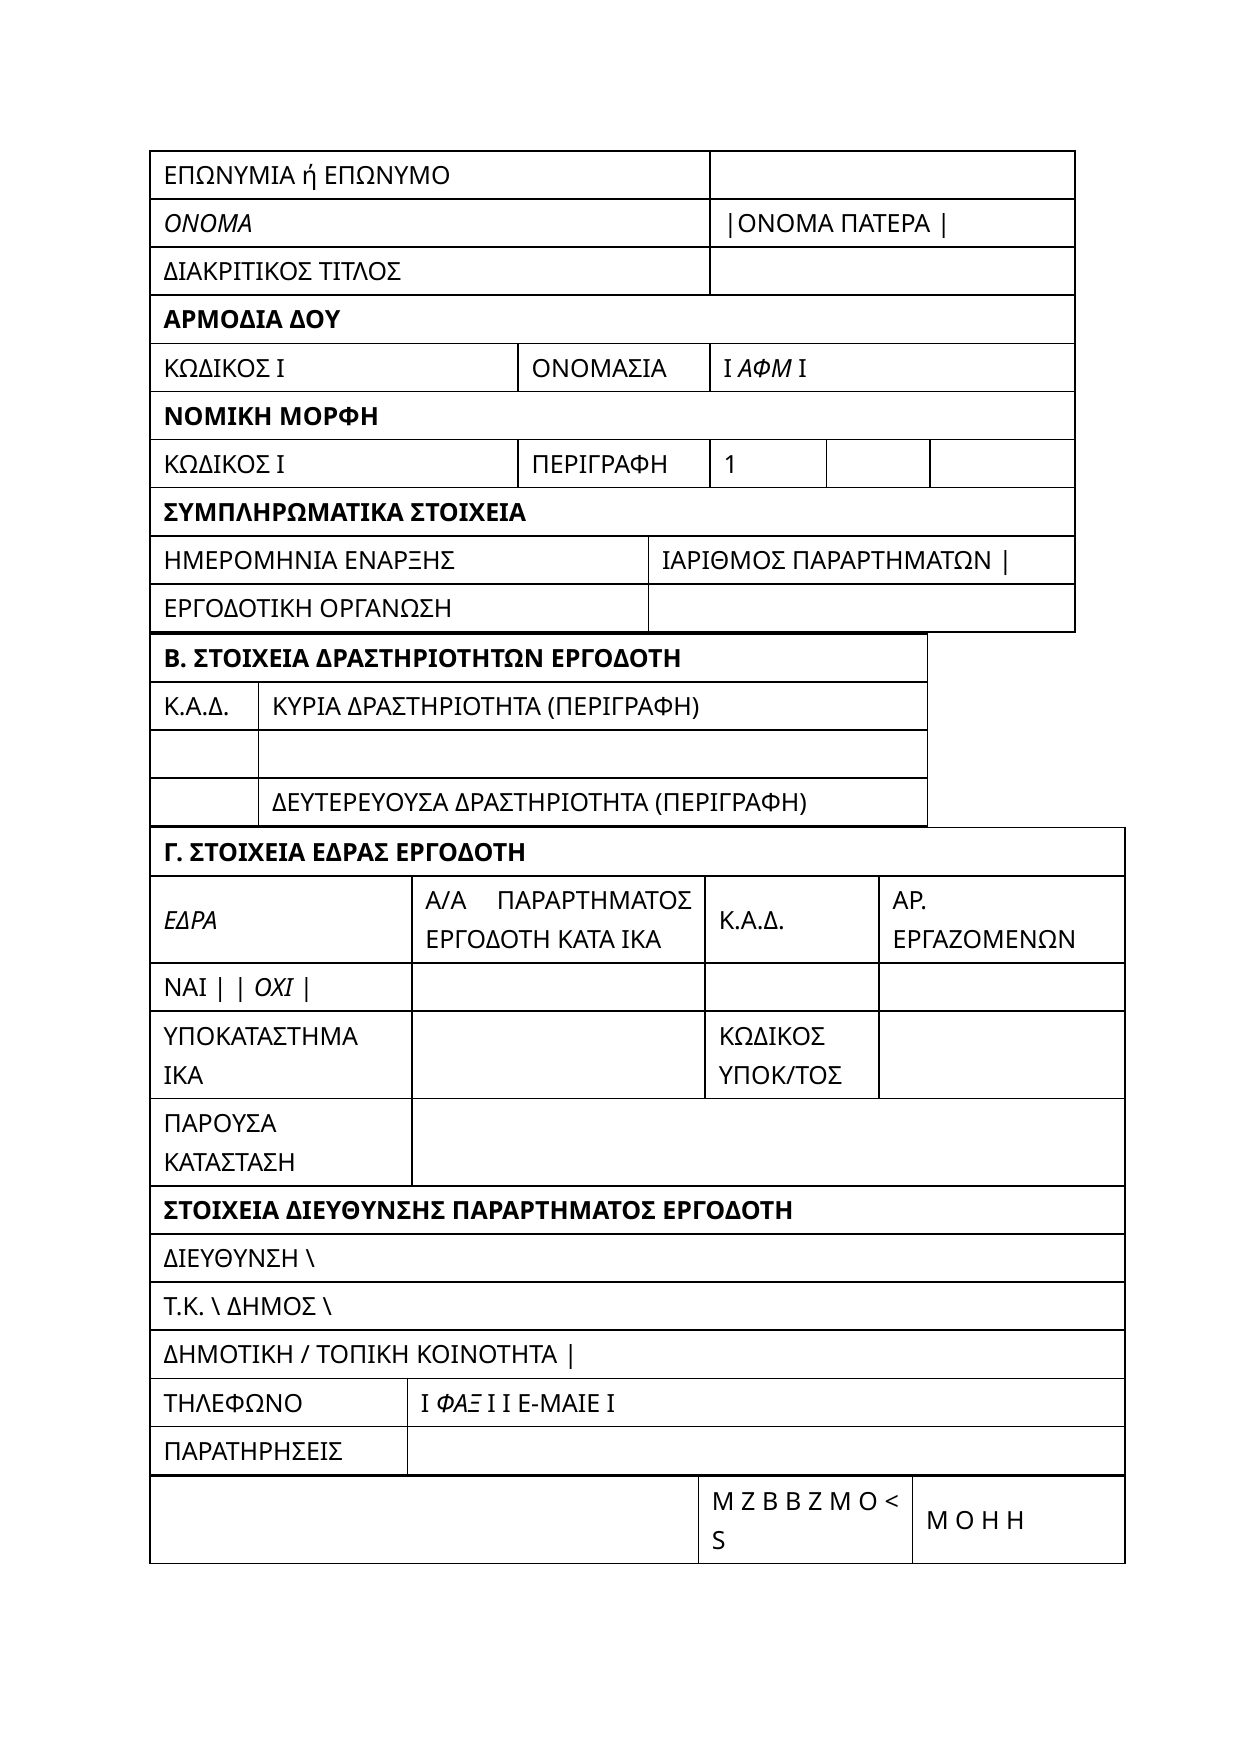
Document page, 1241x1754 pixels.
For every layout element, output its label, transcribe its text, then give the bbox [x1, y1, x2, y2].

table_cell ΕΡΓΟΔΟΤΙΚΗ ΟΡΓΑΝΩΣΗ [151, 585, 648, 631]
table_cell ΕΠΩΝΥΜΙΑ ή ΕΠΩΝΥΜΟ [151, 152, 709, 198]
table_cell ΚΩΔΙΚΟΣ ΥΠΟΚ/ΤΟΣ [706, 1012, 878, 1098]
table_cell ΣΥΜΠΛΗΡΩΜΑΤΙΚΑ ΣΤΟΙΧΕΙΑ [151, 488, 1074, 535]
table_cell [711, 248, 1074, 294]
table_cell ΟΝΟΜΑ [151, 200, 709, 246]
table_cell Ι ΑΦΜ Ι [711, 344, 1074, 391]
table_cell [880, 964, 1124, 1010]
table_cell ΝΑΙ | | ΟΧΙ | [151, 964, 411, 1010]
table_cell ΑΡΜΟΔΙΑ ΔΟΥ [151, 296, 1074, 342]
table_cell [649, 585, 1074, 631]
table_cell [711, 152, 1074, 198]
table_cell [880, 1012, 1124, 1098]
table_cell ΚΥΡΙΑ ΔΡΑΣΤΗΡΙΟΤΗΤΑ (ΠΕΡΙΓΡΑΦΗ) [259, 683, 927, 729]
table_cell [413, 1012, 704, 1098]
table_cell ΔΙΕΥΘΥΝΣΗ \ [151, 1235, 1124, 1281]
table_cell [151, 731, 258, 777]
table_cell ΚΩΔΙΚΟΣ Ι [151, 440, 517, 487]
table_header Μ Ο Η Η [913, 1477, 1124, 1563]
table_cell ΔΙΑΚΡΙΤΙΚΟΣ ΤΙΤΛΟΣ [151, 248, 709, 294]
table_cell [259, 731, 927, 777]
table_cell ΝΟΜΙΚΗ ΜΟΡΦΗ [151, 392, 1074, 439]
table_header [151, 1477, 698, 1563]
table_cell ΑΡ. ΕΡΓΑΖΟΜΕΝΩΝ [880, 877, 1124, 962]
table_cell ΣΤΟΙΧΕΙΑ ΔΙΕΥΘΥΝΣΗΣ ΠΑΡΑΡΤΗΜΑΤΟΣ ΕΡΓΟΔΟΤΗ [151, 1187, 1124, 1233]
table_cell [931, 440, 1074, 487]
table_cell [151, 779, 258, 825]
table_cell [706, 964, 878, 1010]
table_cell Κ.Α.Δ. [706, 877, 878, 962]
table_cell ΕΔΡΑ [151, 877, 411, 962]
table_cell ΗΜΕΡΟΜΗΝΙΑ ΕΝΑΡΞΗΣ [151, 537, 648, 583]
table_cell ΠΑΡΟΥΣΑ ΚΑΤΑΣΤΑΣΗ [151, 1099, 411, 1185]
table_cell |ΟΝΟΜΑ ΠΑΤΕΡΑ | [711, 200, 1074, 246]
table_cell 1 [711, 440, 826, 487]
table_cell ΠΑΡΑΤΗΡΗΣΕΙΣ [151, 1427, 407, 1474]
table_cell ΔΕΥΤΕΡΕΥΟΥΣΑ ΔΡΑΣΤΗΡΙΟΤΗΤΑ (ΠΕΡΙΓΡΑΦΗ) [259, 779, 927, 825]
table_cell [413, 1099, 1124, 1185]
table_cell Ι ΦΑΞ Ι Ι Ε-ΜΑΙΕ Ι [408, 1379, 1124, 1426]
table_cell ΠΕΡΙΓΡΑΦΗ [519, 440, 709, 487]
table_header Γ. ΣΤΟΙΧΕΙΑ ΕΔΡΑΣ ΕΡΓΟΔΟΤΗ [151, 828, 1124, 875]
table_cell ΟΝΟΜΑΣΙΑ [519, 344, 709, 391]
table_cell Α/Α ΠΑΡΑΡΤΗΜΑΤΟΣ ΕΡΓΟΔΟΤΗ ΚΑΤΑ ΙΚΑ [413, 877, 704, 962]
table_cell ΚΩΔΙΚΟΣ Ι [151, 344, 517, 391]
table_cell [413, 964, 704, 1010]
table_cell Κ.Α.Δ. [151, 683, 258, 729]
table_header Β. ΣΤΟΙΧΕΙΑ ΔΡΑΣΤΗΡΙΟΤΗΤΩΝ ΕΡΓΟΔΟΤΗ [151, 635, 927, 681]
table_cell [827, 440, 929, 487]
table_cell ΙΑΡΙΘΜΟΣ ΠΑΡΑΡΤΗΜΑΤΩΝ | [649, 537, 1074, 583]
table_cell Τ.Κ. \ ΔΗΜΟΣ \ [151, 1283, 1124, 1329]
table_cell ΤΗΛΕΦΩΝΟ [151, 1379, 407, 1426]
table_cell [408, 1427, 1124, 1474]
table_header Μ Ζ Β Β Ζ Μ Ο < S [699, 1477, 912, 1563]
table_cell ΔΗΜΟΤΙΚΗ / ΤΟΠΙΚΗ ΚΟΙΝΟΤΗΤΑ | [151, 1331, 1124, 1377]
table_cell ΥΠΟΚΑΤΑΣΤΗΜΑ ΙΚΑ [151, 1012, 411, 1098]
